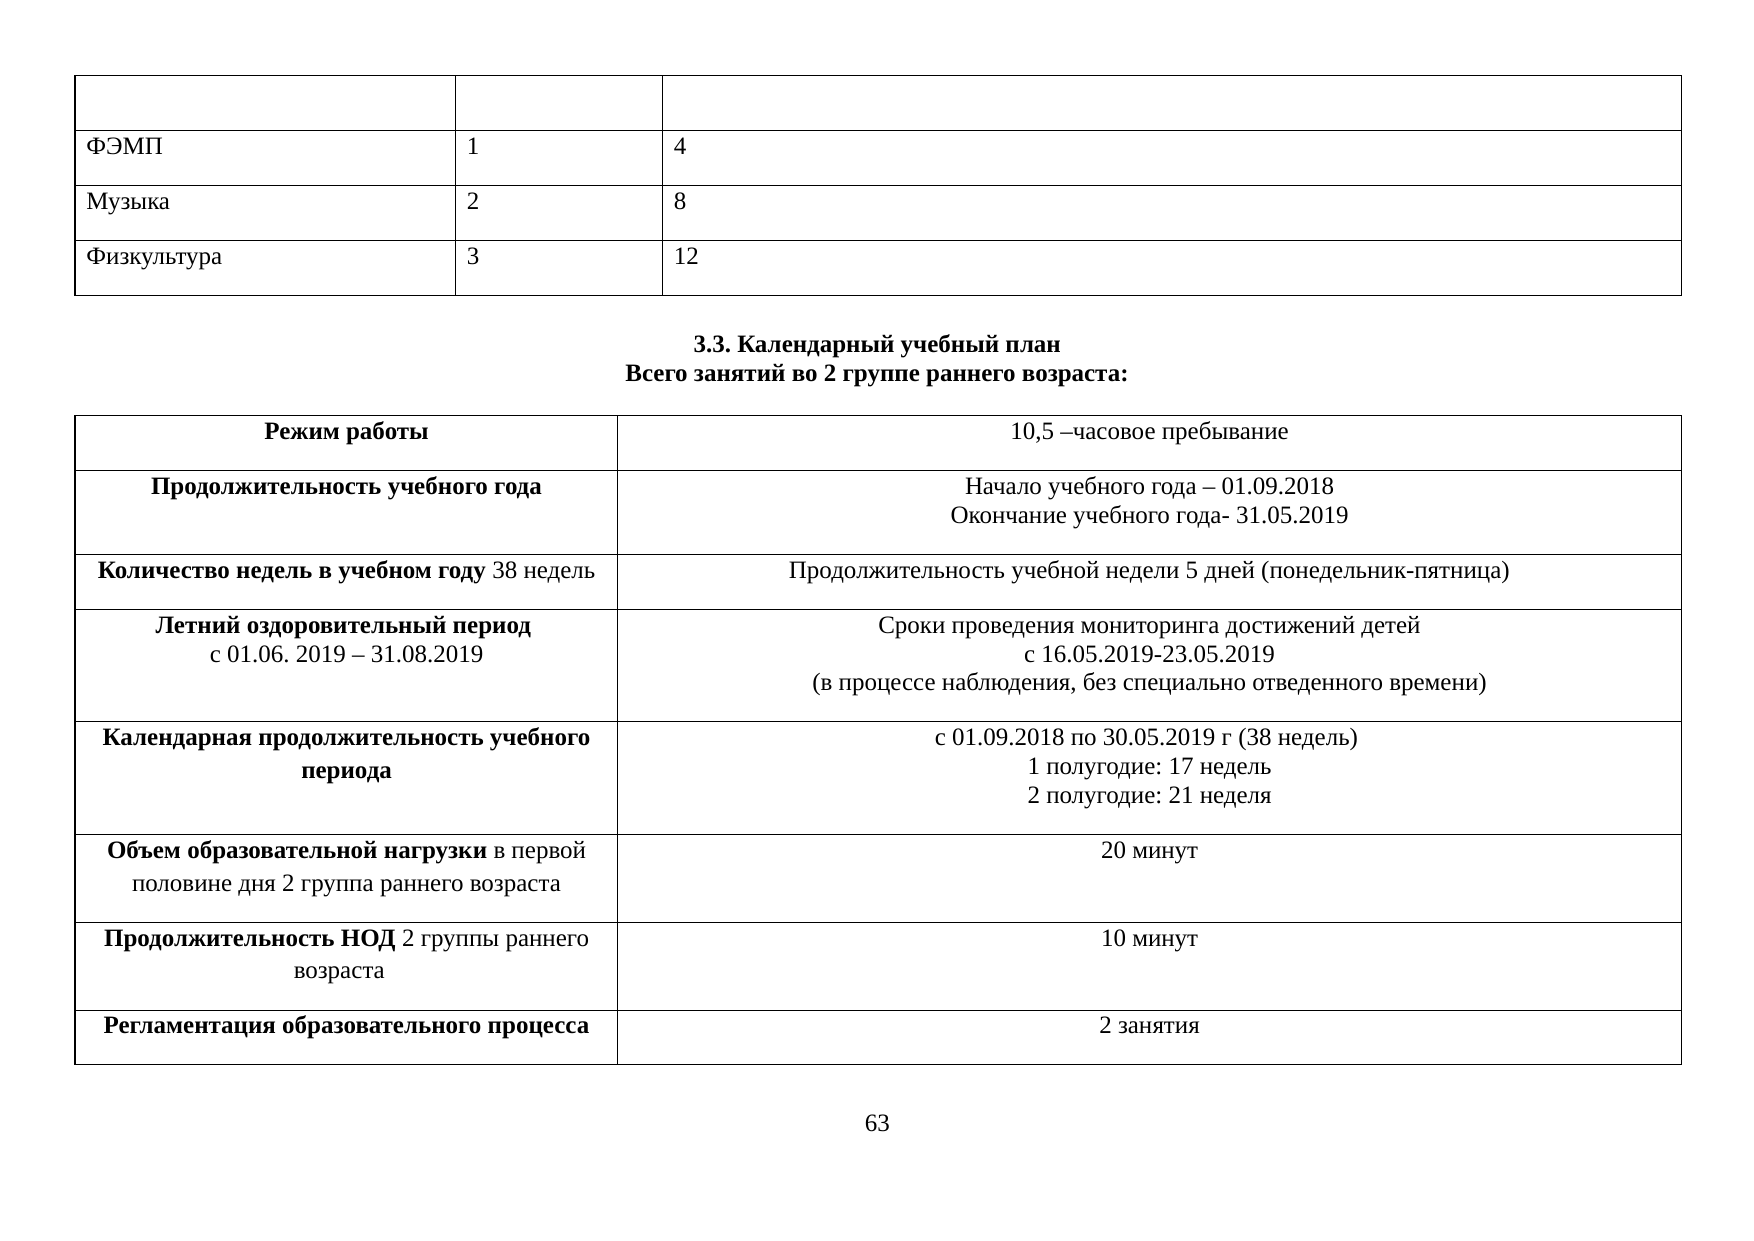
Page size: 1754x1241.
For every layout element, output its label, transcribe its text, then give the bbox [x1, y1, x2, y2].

table_cell Музыка [76, 186, 455, 240]
table_cell 4 [663, 131, 1681, 185]
text Всего занятий во 2 группе раннего возраста: [75, 358, 1679, 387]
table_cell 3 [456, 241, 662, 294]
table_cell 2 занятия [618, 1011, 1681, 1064]
table_cell 8 [663, 186, 1681, 240]
table_cell Календарная продолжительность учебного периода [76, 722, 617, 834]
table_cell Сроки проведения мониторинга достижений детей с 16.05.2019-23.05.2019 (в процессе наблюдения, без специально отведенного времени) [618, 610, 1681, 721]
table_cell 10 минут [618, 923, 1681, 1009]
table_cell Летний оздоровительный период с 01.06. 2019 – 31.08.2019 [76, 610, 617, 721]
table_cell Количество недель в учебном году 38 недель [76, 555, 617, 609]
table_cell Продолжительность учебной недели 5 дней (понедельник-пятница) [618, 555, 1681, 609]
table_cell Объем образовательной нагрузки в первой половине дня 2 группа раннего возраста [76, 835, 617, 922]
table_cell 20 минут [618, 835, 1681, 922]
table_cell Регламентация образовательного процесса [76, 1011, 617, 1064]
table_cell [663, 76, 1681, 130]
table_cell 1 [456, 131, 662, 185]
table_cell ФЭМП [76, 131, 455, 185]
table_cell Начало учебного года – 01.09.2018 Окончание учебного года- 31.05.2019 [618, 471, 1681, 554]
table_cell Продолжительность учебного года [76, 471, 617, 554]
table_header Режим работы [76, 416, 617, 470]
table_cell Продолжительность НОД 2 группы раннего возраста [76, 923, 617, 1009]
table_header 10,5 –часовое пребывание [618, 416, 1681, 470]
text 3.3. Календарный учебный план [75, 329, 1679, 358]
table_cell Физкультура [76, 241, 455, 294]
table_cell [76, 76, 455, 130]
table_cell 2 [456, 186, 662, 240]
table_cell [456, 76, 662, 130]
table_cell с 01.09.2018 по 30.05.2019 г (38 недель) 1 полугодие: 17 недель 2 полугодие: 21 неделя [618, 722, 1681, 834]
table_cell 12 [663, 241, 1681, 294]
